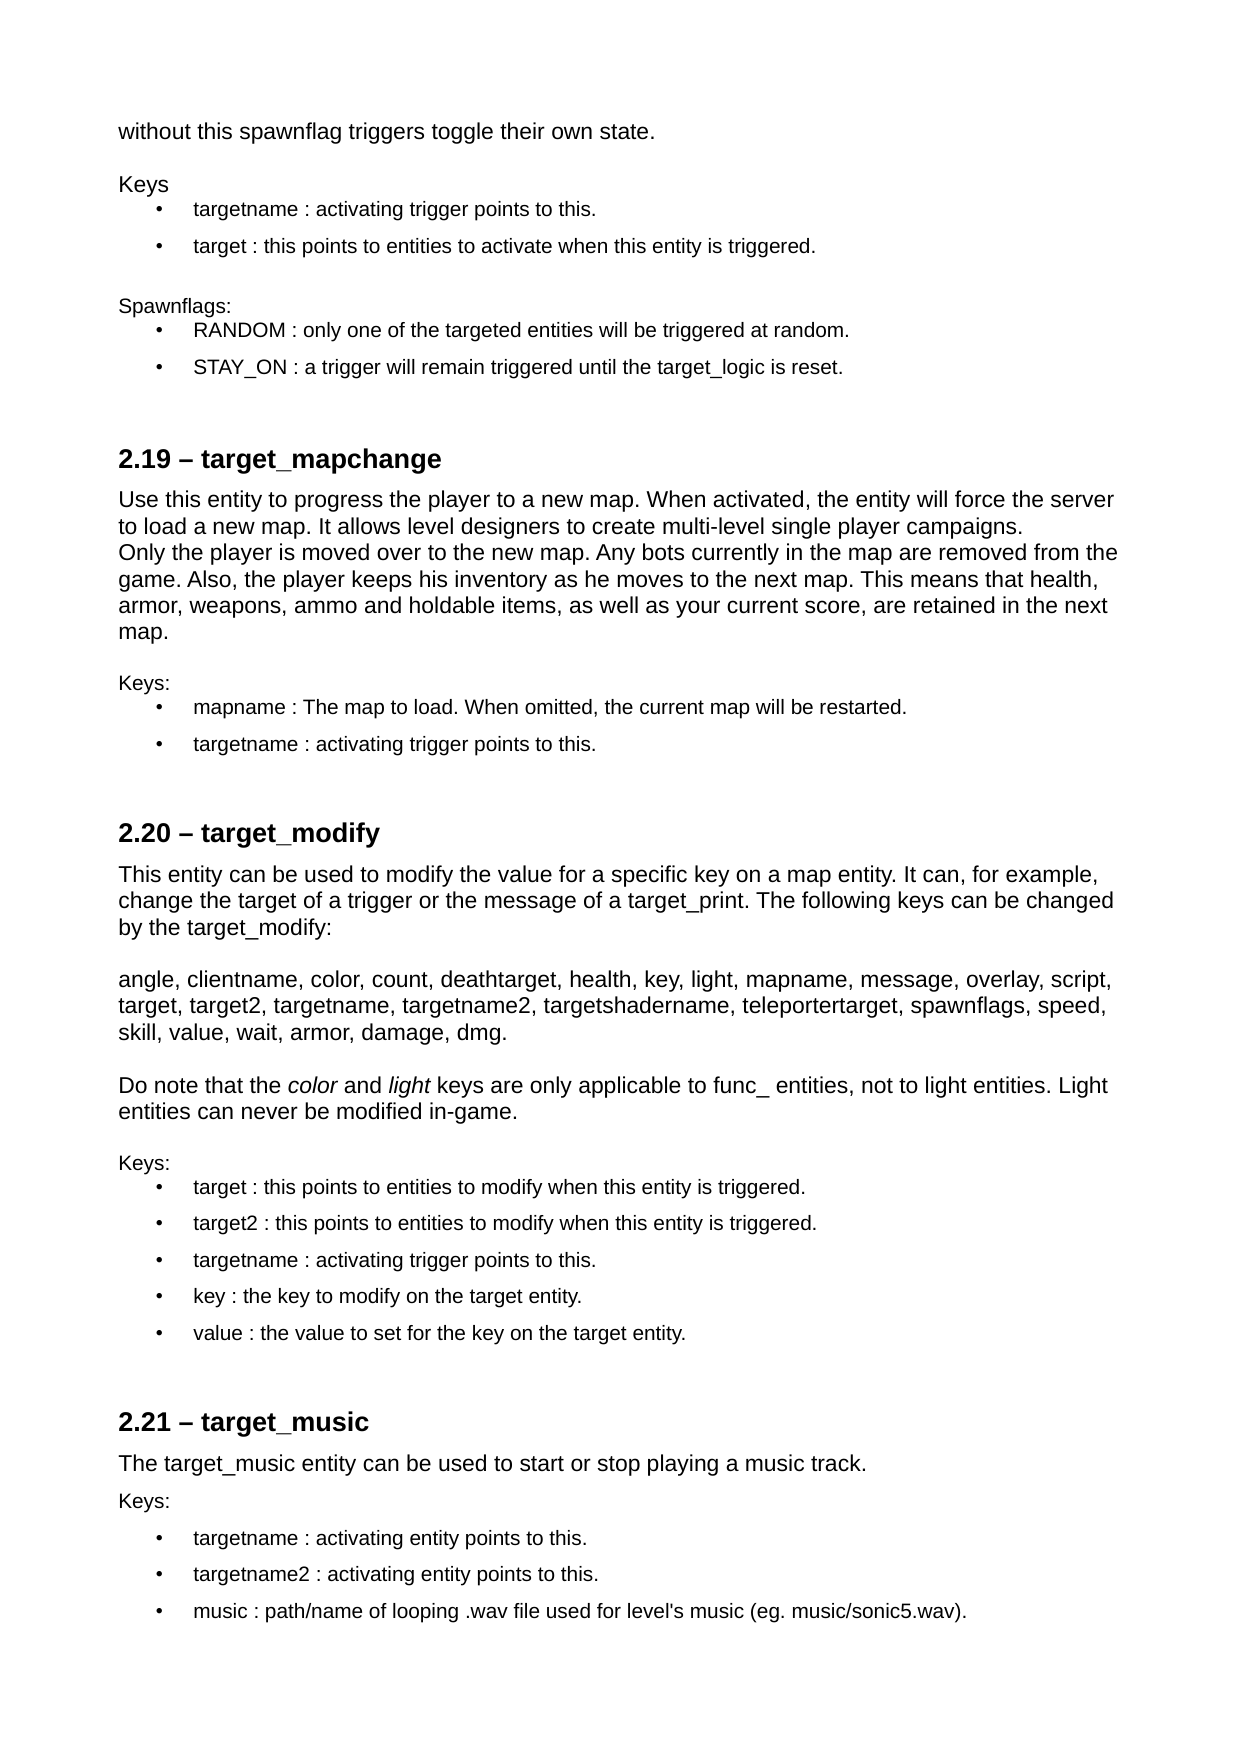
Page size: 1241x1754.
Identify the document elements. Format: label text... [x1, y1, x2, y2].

text Keys: [118, 1489, 1122, 1513]
list target : this points to entities to modify when this entity is triggered. [156, 1174, 1122, 1199]
text Use this entity to progress the player to a new map. When activated, the entity will force the server to load a new map. It allows level designers to create multi-level single player campaigns. [118, 486, 1122, 539]
text Keys [118, 171, 1122, 197]
subtitle 2.20 – target_modify [118, 817, 1122, 848]
subtitle 2.19 – target_mapchange [118, 443, 1122, 474]
list RANDOM : only one of the targeted entities will be triggered at random. [156, 318, 1122, 342]
text without this spawnflag triggers toggle their own state. [118, 118, 1122, 144]
list key : the key to modify on the target entity. [156, 1284, 1122, 1308]
text Spawnflags: [118, 294, 1122, 318]
text Do note that the color and light keys are only applicable to func_ entities, not to light entities. Light entities can never be modified in-game. [118, 1072, 1122, 1124]
list value : the value to set for the key on the target entity. [156, 1321, 1122, 1345]
list targetname : activating trigger points to this. [156, 731, 1122, 756]
text Only the player is moved over to the new map. Any bots currently in the map are removed from the game. Also, the player keeps his inventory as he moves to the next map. This means that health, armor, weapons, ammo and holdable items, as well as your current score, are retained in the next map. [118, 539, 1122, 644]
list mapname : The map to load. When omitted, the current map will be restarted. [156, 695, 1122, 719]
text Keys: [118, 671, 1122, 695]
list STAY_ON : a trigger will remain triggered until the target_logic is reset. [156, 355, 1122, 379]
list target2 : this points to entities to modify when this entity is triggered. [156, 1211, 1122, 1235]
subtitle 2.21 – target_music [118, 1406, 1122, 1438]
list targetname2 : activating entity points to this. [156, 1562, 1122, 1586]
list music : path/name of looping .wav file used for level's music (eg. music/sonic5.wav). [156, 1598, 1122, 1623]
text Keys: [118, 1151, 1122, 1174]
text This entity can be used to modify the value for a specific key on a map entity. It can, for example, change the target of a trigger or the message of a target_print. The following keys can be changed by the target_modify: [118, 861, 1122, 940]
list targetname : activating trigger points to this. [156, 197, 1122, 221]
text The target_music entity can be used to start or stop playing a music track. [118, 1450, 1122, 1476]
list targetname : activating trigger points to this. [156, 1248, 1122, 1272]
text angle, clientname, color, count, deathtarget, health, key, light, mapname, message, overlay, script, target, target2, targetname, targetname2, targetshadername, teleportertarget, spawnflags, speed, skill, value, wait, armor, damage, dmg. [118, 966, 1122, 1045]
list target : this points to entities to activate when this entity is triggered. [156, 234, 1122, 258]
list targetname : activating entity points to this. [156, 1525, 1122, 1549]
